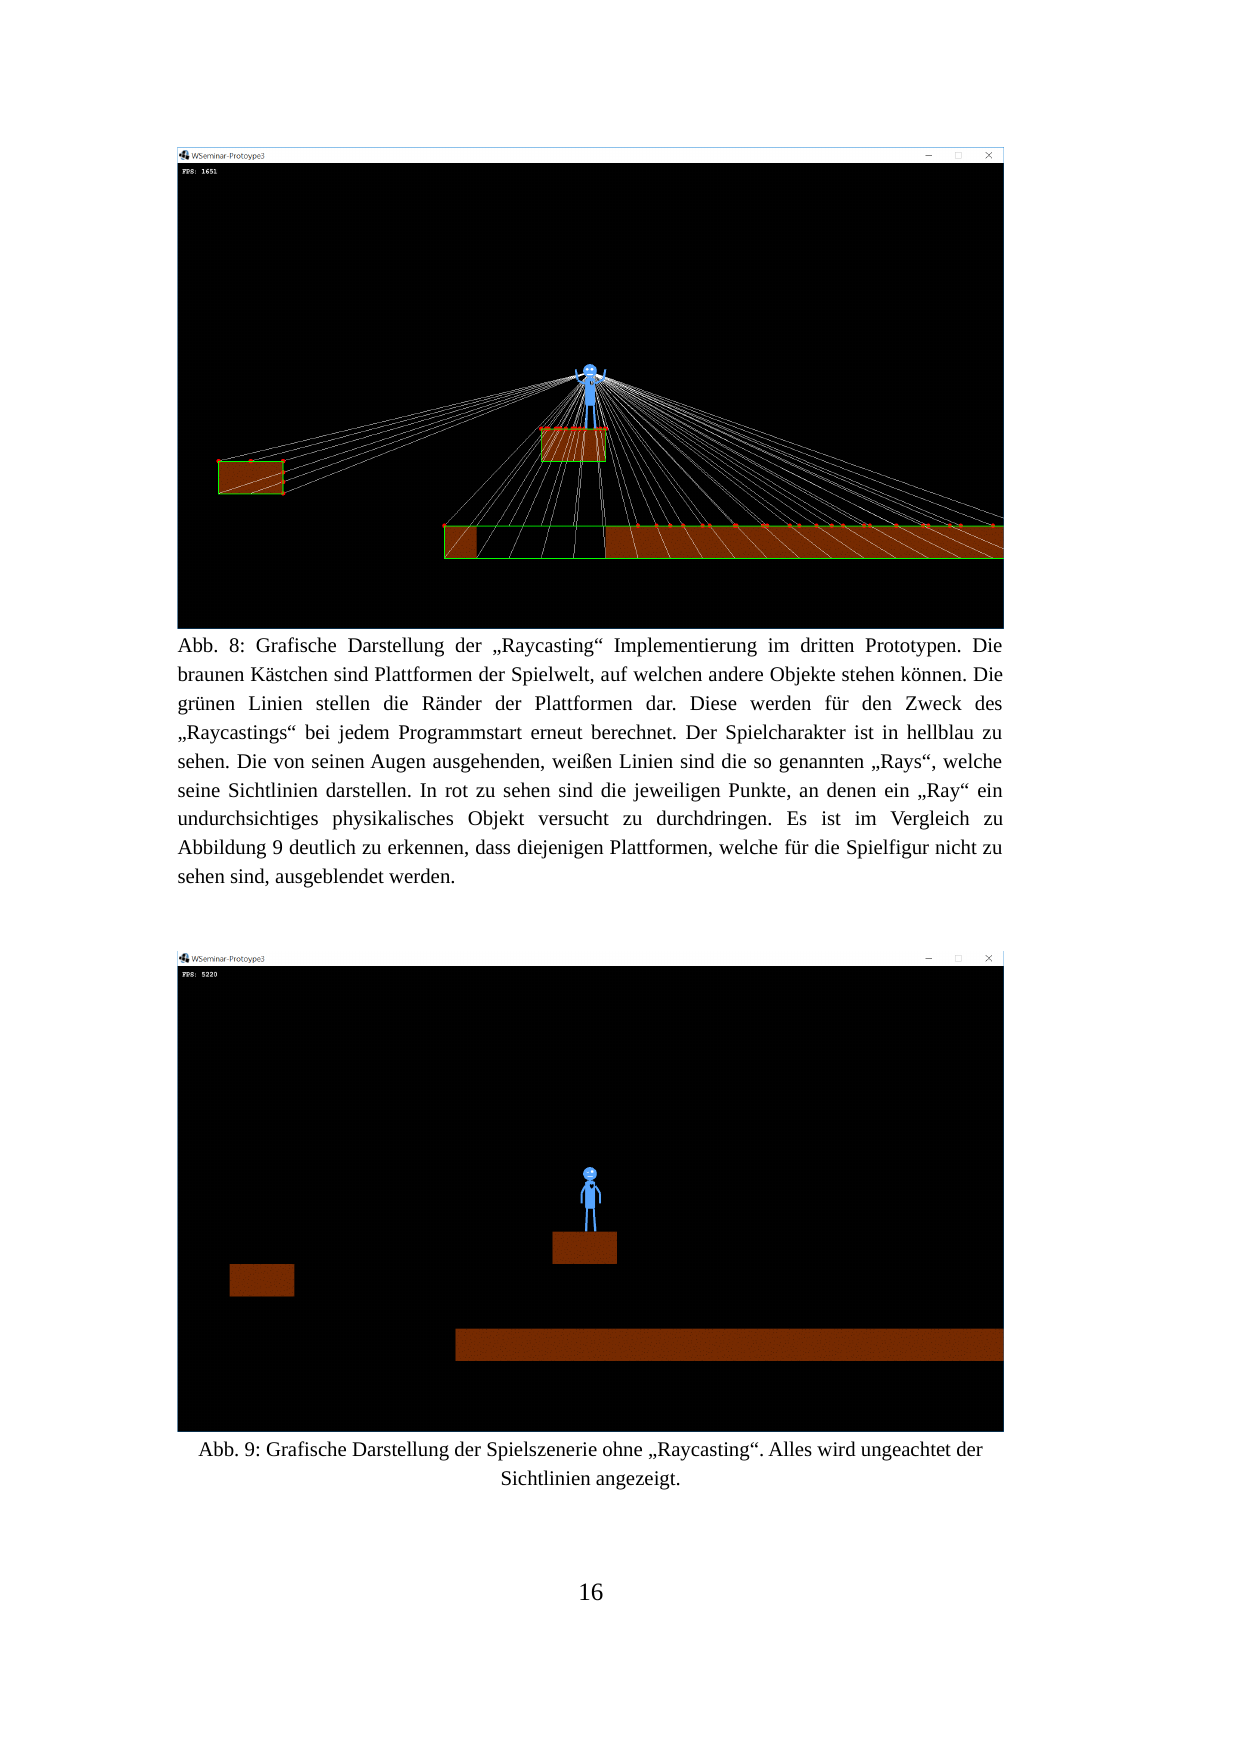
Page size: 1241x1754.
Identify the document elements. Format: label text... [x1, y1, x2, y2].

text Abb. 8: Grafische Darstellung der „Raycasting“ Implementierung im dritten Prototypen. Die braunen Kästchen sind Plattformen der Spielwelt, auf welchen andere Objekte stehen können. Die grünen Linien stellen die Ränder der Plattformen dar. Diese werden für den Zweck des „Raycastings“ bei jedem Programmstart erneut berechnet. Der Spielcharakter ist in hellblau zu sehen. Die von seinen Augen ausgehenden, weißen Linien sind die so genannten „Rays“, welche seine Sichtlinien darstellen. In rot zu sehen sind die jeweiligen Punkte, an denen ein „Ray“ ein undurchsichtiges physikalisches Objekt versucht zu durchdringen. Es ist im Vergleich zu Abbildung 9 deutlich zu erkennen, dass diejenigen Plattformen, welche für die Spielfigur nicht zu sehen sind, ausgeblendet werden. [177, 629, 1004, 888]
picture [177, 951, 1004, 1432]
text Abb. 9: Grafische Darstellung der Spielszenerie ohne „Raycasting“. Alles wird ungeachtet der Sichtlinien angezeigt. [177, 1432, 1004, 1489]
picture [177, 147, 1004, 629]
